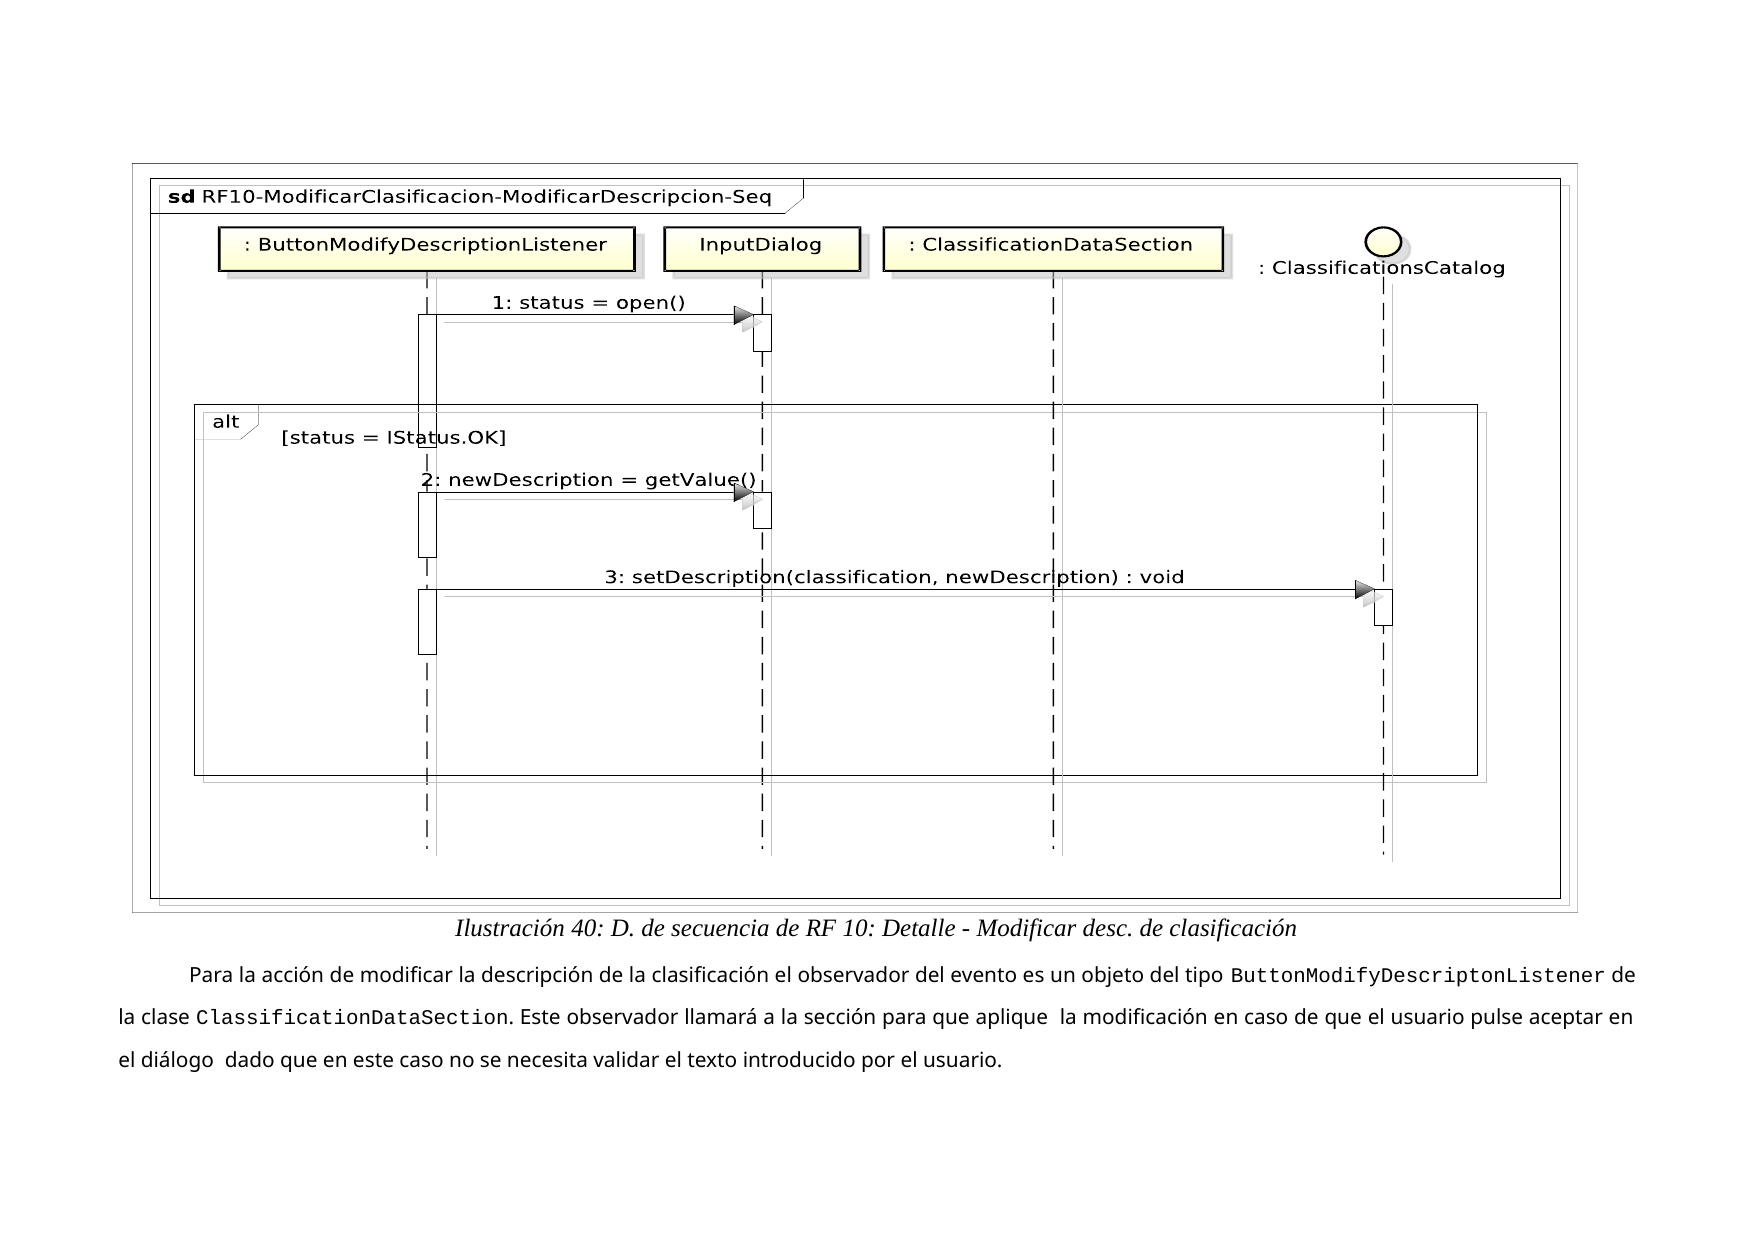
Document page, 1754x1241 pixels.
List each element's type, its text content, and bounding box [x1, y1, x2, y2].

text Ilustración 40: D. de secuencia de RF 10: Detalle - Modificar desc. de clasificación [132, 137, 1622, 941]
text Para la acción de modificar la descripción de la clasificación el observador del evento es un objeto del tipo ButtonModifyDescriptonListener de la clase ClassificationDataSection. Este observador llamará a la sección para que aplique la modificación en caso de que el usuario pulse aceptar en el diálogo dado que en este caso no se necesita validar el texto introducido por el usuario. [118, 118, 1636, 1073]
